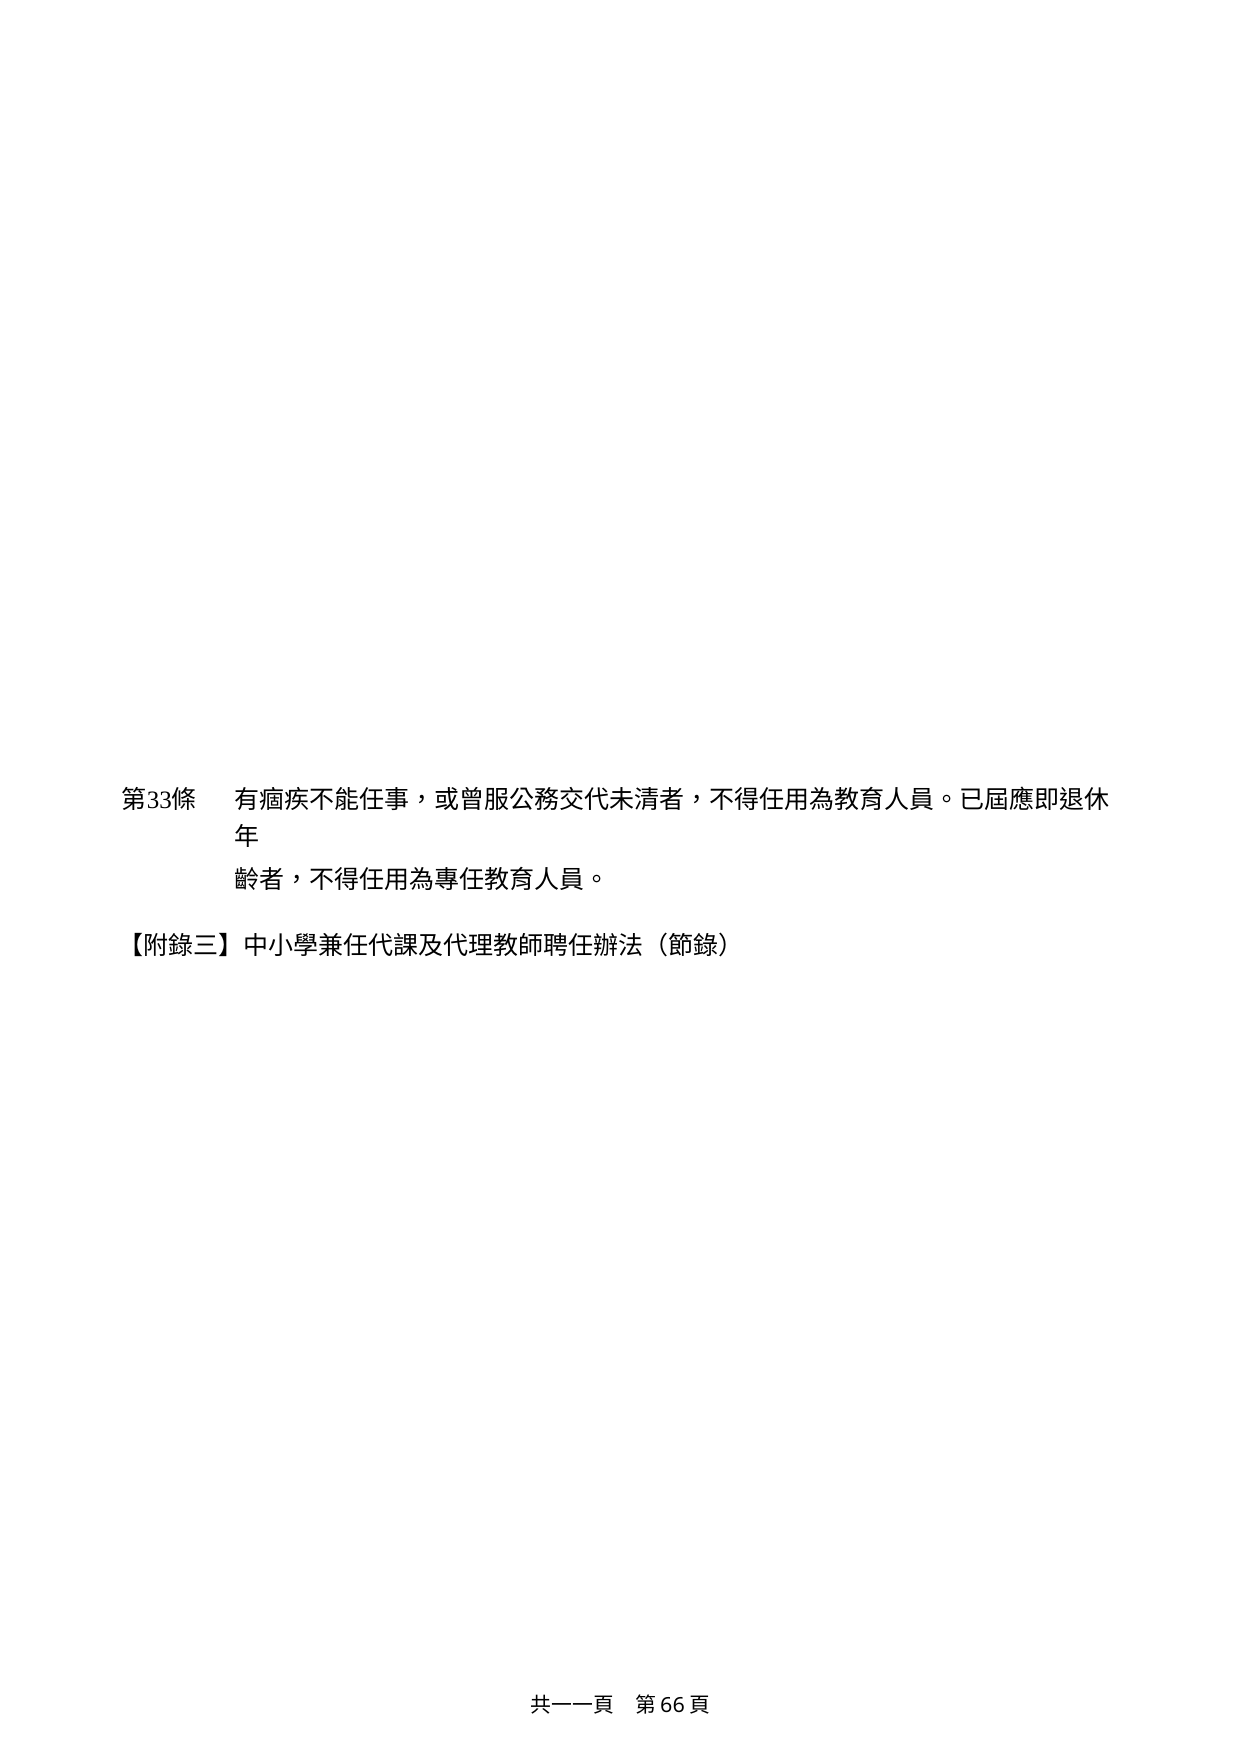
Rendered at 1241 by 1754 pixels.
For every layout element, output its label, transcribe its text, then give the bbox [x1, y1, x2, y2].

text 齡者，不得任用為專任教育人員。 [122, 859, 1122, 896]
text 【附錄三】中小學兼任代課及代理教師聘任辦法（節錄） [118, 924, 1122, 962]
list 有痼疾不能任事，或曾服公務交代未清者，不得任用為教育人員。已屆應即退休年 [122, 780, 1122, 852]
